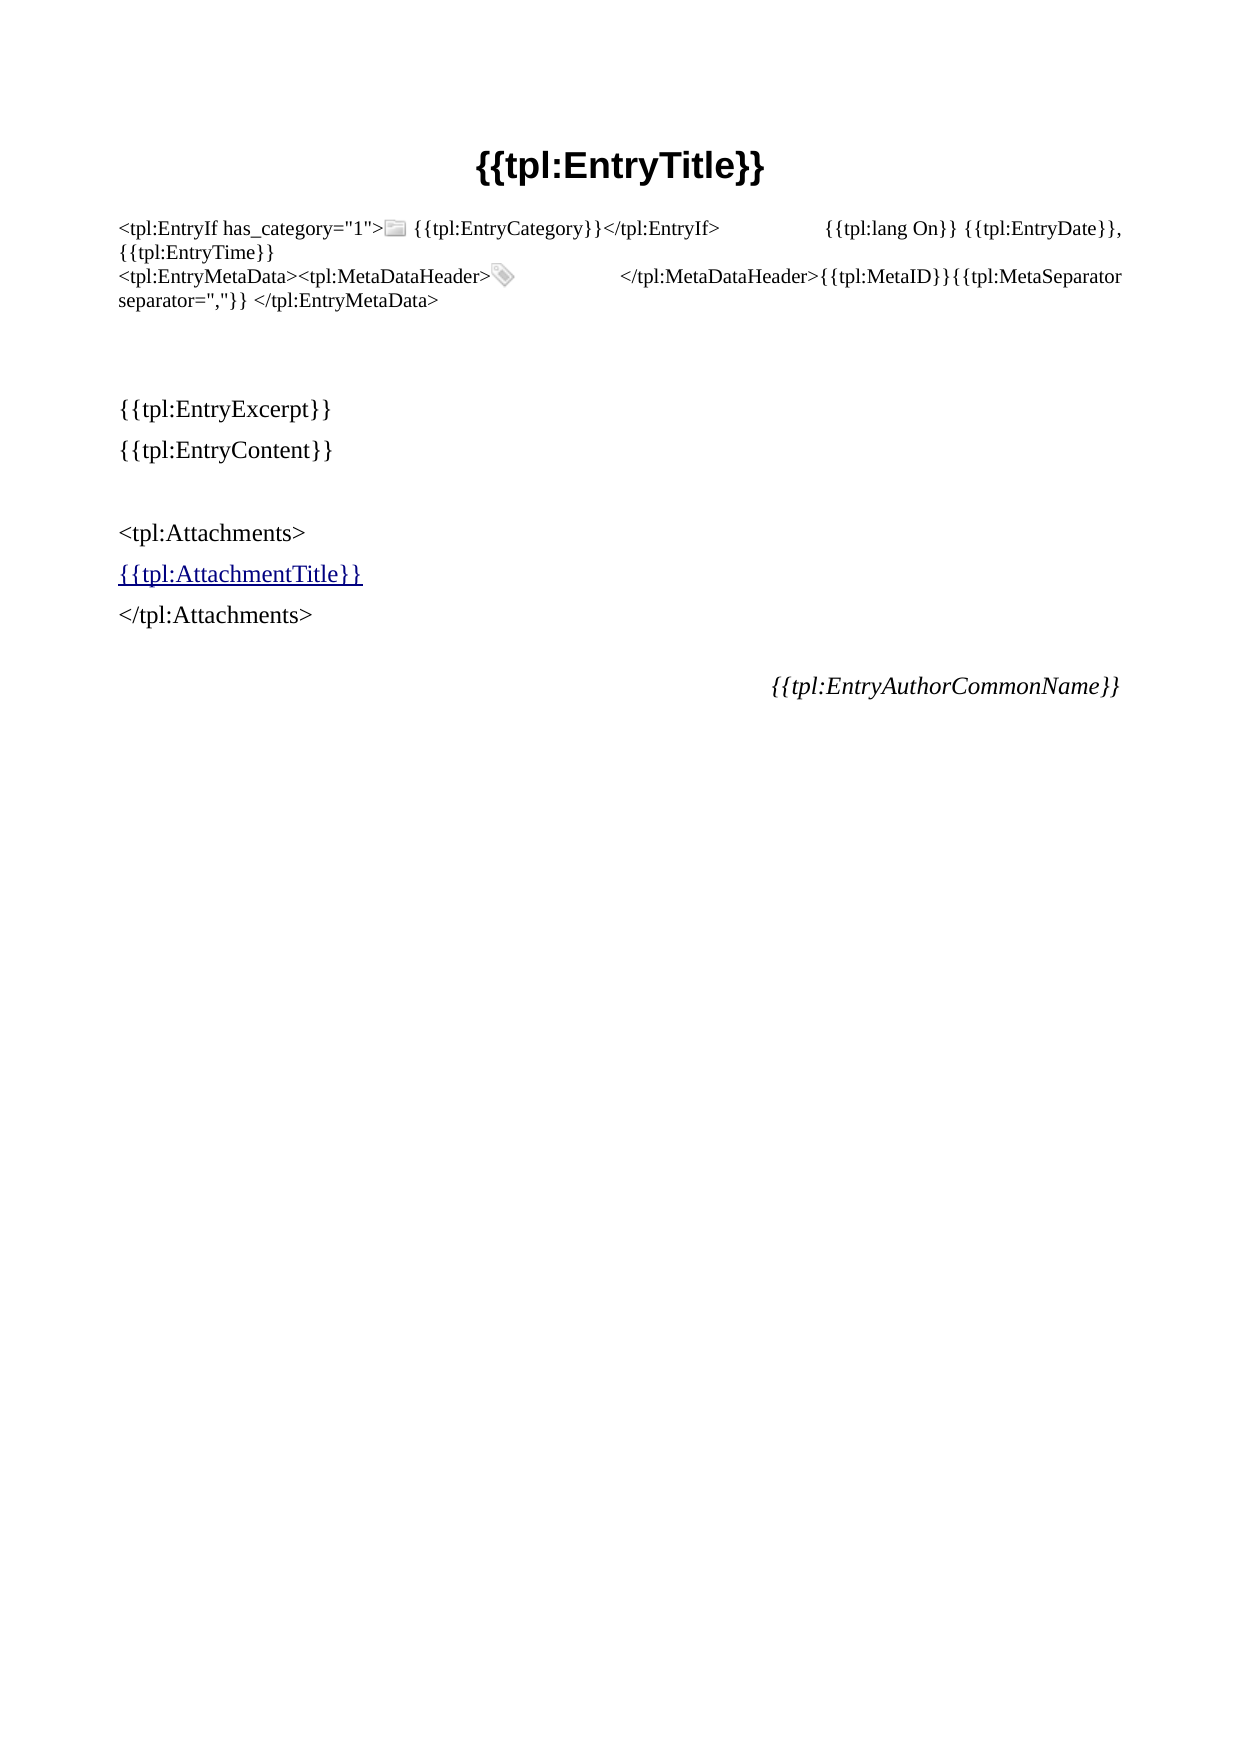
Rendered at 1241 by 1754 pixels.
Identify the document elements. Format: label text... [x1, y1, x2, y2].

text <tpl:EntryMetaData><tpl:MetaDataHeader> </tpl:MetaDataHeader>{{tpl:MetaID}}{{tpl:MetaSeparator separator=","}} </tpl:EntryMetaData> [118, 264, 1122, 312]
title {{tpl:EntryTitle}} [118, 143, 1122, 186]
picture [491, 263, 516, 288]
text {{tpl:EntryExcerpt}} [118, 394, 1122, 423]
text </tpl:Attachments> [118, 601, 1122, 629]
text <tpl:EntryIf has_category="1"> {{tpl:EntryCategory}}</tpl:EntryIf> {{tpl:lang On}} {{tpl:EntryDate}}, {{tpl:EntryTime}} [118, 216, 1122, 264]
text <tpl:Attachments> [118, 518, 1122, 547]
picture [383, 215, 408, 240]
text {{tpl:EntryAuthorCommonName}} [118, 671, 1122, 700]
text {{tpl:AttachmentTitle}} [118, 559, 1122, 588]
text {{tpl:EntryContent}} [118, 436, 1122, 464]
